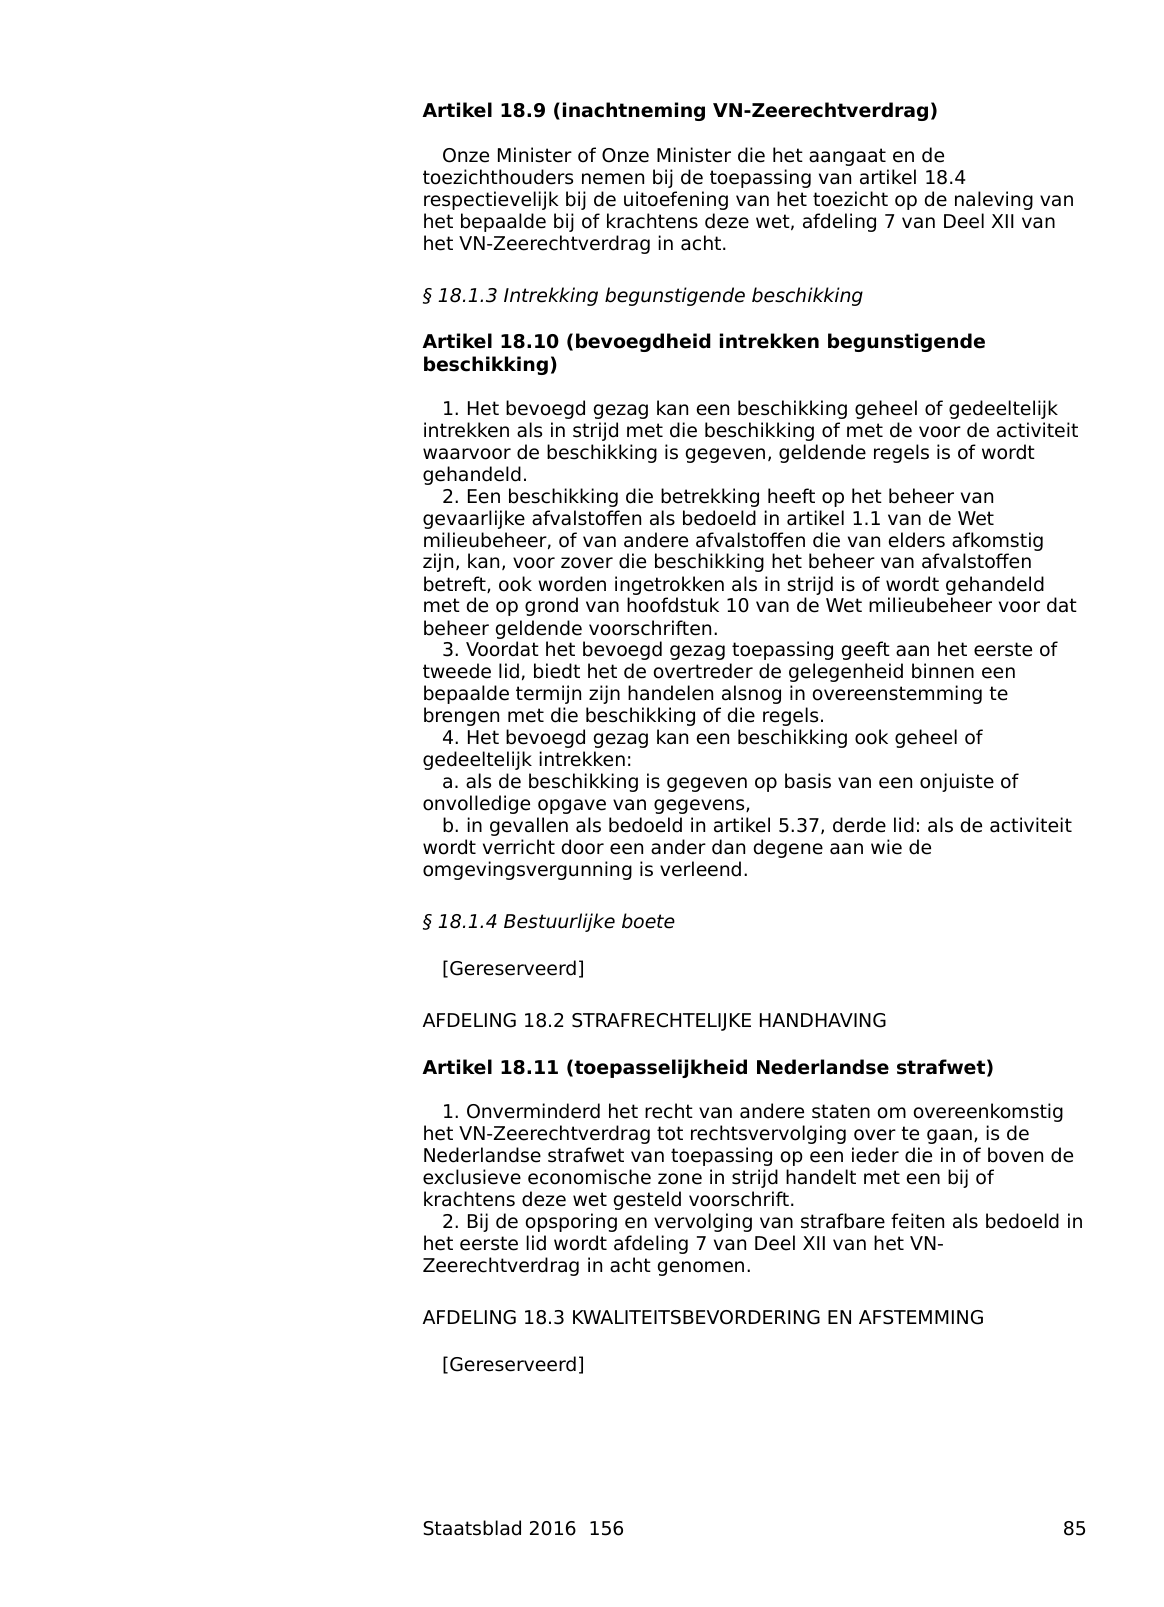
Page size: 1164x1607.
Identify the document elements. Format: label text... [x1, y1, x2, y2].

text [Gereserveerd] [422, 1354, 1087, 1376]
text 3. Voordat het bevoegd gezag toepassing geeft aan het eerste of tweede lid, biedt het de overtreder de gelegenheid binnen een bepaalde termijn zijn handelen alsnog in overeenstemming te brengen met die beschikking of die regels. [422, 639, 1087, 727]
text 4. Het bevoegd gezag kan een beschikking ook geheel of gedeeltelijk intrekken: [422, 727, 1087, 771]
text 2. Een beschikking die betrekking heeft op het beheer van gevaarlijke afvalstoffen als bedoeld in artikel 1.1 van de Wet milieubeheer, of van andere afvalstoffen die van elders afkomstig zijn, kan, voor zover die beschikking het beheer van afvalstoffen betreft, ook worden ingetrokken als in strijd is of wordt gehandeld met de op grond van hoofdstuk 10 van de Wet milieubeheer voor dat beheer geldende voorschriften. [422, 486, 1087, 639]
text 1. Het bevoegd gezag kan een beschikking geheel of gedeeltelijk intrekken als in strijd met die beschikking of met de voor de activiteit waarvoor de beschikking is gegeven, geldende regels is of wordt gehandeld. [422, 398, 1087, 486]
subtitle Artikel 18.9 (inachtneming VN-Zeerechtverdrag) [422, 100, 1087, 122]
text Onze Minister of Onze Minister die het aangaat en de toezichthouders nemen bij de toepassing van artikel 18.4 respectievelijk bij de uitoefening van het toezicht op de naleving van het bepaalde bij of krachtens deze wet, afdeling 7 van Deel XII van het VN-Zeerechtverdrag in acht. [422, 144, 1087, 254]
subtitle Artikel 18.11 (toepasselijkheid Nederlandse strafwet) [422, 1057, 1087, 1079]
text 2. Bij de opsporing en vervolging van strafbare feiten als bedoeld in het eerste lid wordt afdeling 7 van Deel XII van het VN-Zeerechtverdrag in acht genomen. [422, 1211, 1087, 1277]
subtitle AFDELING 18.2 STRAFRECHTELIJKE HANDHAVING [422, 1010, 1087, 1032]
subtitle § 18.1.3 Intrekking begunstigende beschikking [422, 284, 1087, 306]
subtitle Artikel 18.10 (bevoegdheid intrekken begunstigende beschikking) [422, 331, 1087, 375]
text b. in gevallen als bedoeld in artikel 5.37, derde lid: als de activiteit wordt verricht door een ander dan degene aan wie de omgevingsvergunning is verleend. [422, 815, 1087, 881]
text 1. Onverminderd het recht van andere staten om overeenkomstig het VN-Zeerechtverdrag tot rechtsvervolging over te gaan, is de Nederlandse strafwet van toepassing op een ieder die in of boven de exclusieve economische zone in strijd handelt met een bij of krachtens deze wet gesteld voorschrift. [422, 1101, 1087, 1211]
text a. als de beschikking is gegeven op basis van een onjuiste of onvolledige opgave van gegevens, [422, 771, 1087, 815]
text [Gereserveerd] [422, 958, 1087, 980]
subtitle AFDELING 18.3 KWALITEITSBEVORDERING EN AFSTEMMING [422, 1307, 1087, 1329]
subtitle § 18.1.4 Bestuurlijke boete [422, 911, 1087, 933]
